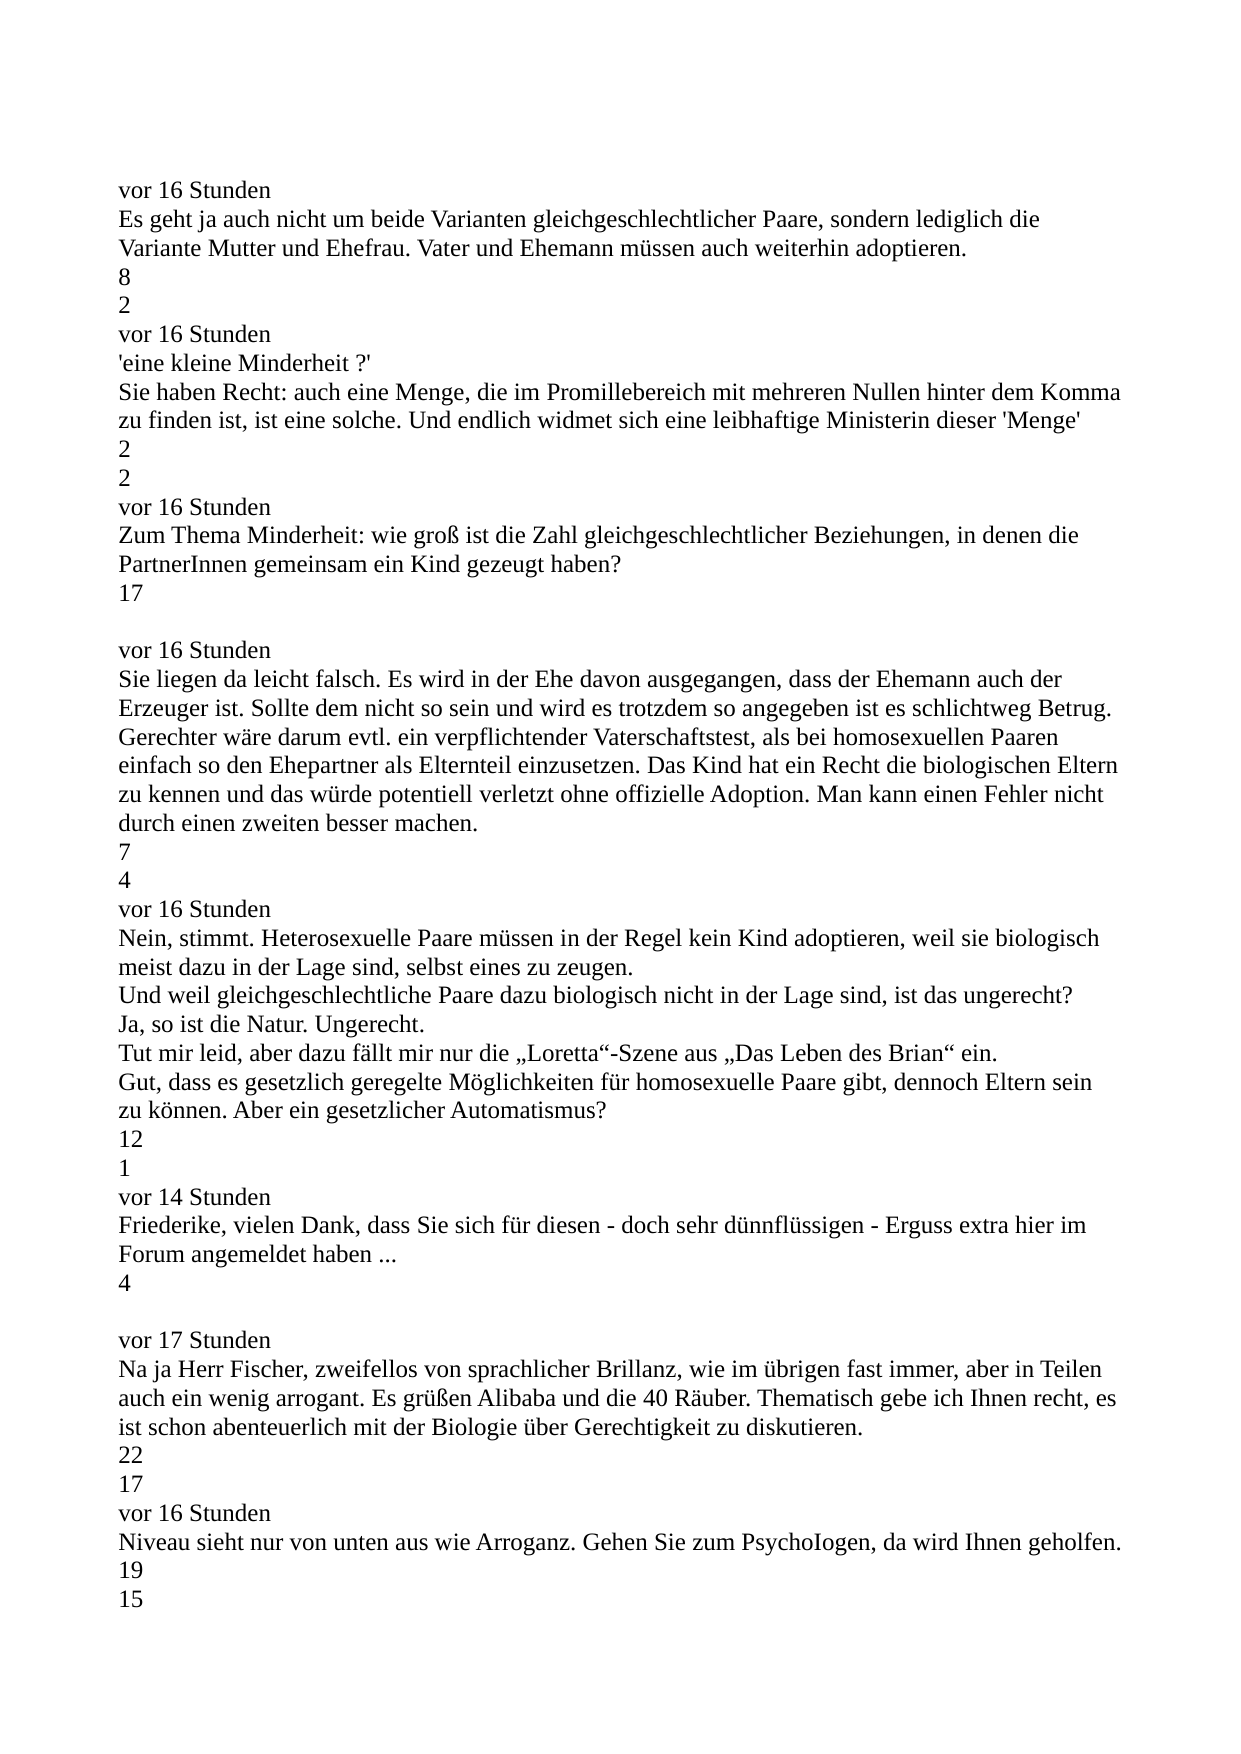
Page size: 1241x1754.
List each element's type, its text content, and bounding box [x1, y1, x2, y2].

text Na ja Herr Fischer, zweifellos von sprachlicher Brillanz, wie im übrigen fast immer, aber in Teilen auch ein wenig arrogant. Es grüßen Alibaba und die 40 Räuber. Thematisch gebe ich Ihnen recht, es ist schon abenteuerlich mit der Biologie über Gerechtigkeit zu diskutieren. [118, 1354, 1122, 1441]
text Es geht ja auch nicht um beide Varianten gleichgeschlechtlicher Paare, sondern lediglich die Variante Mutter und Ehefrau. Vater und Ehemann müssen auch weiterhin adoptieren. [118, 204, 1122, 262]
text vor 16 Stunden [118, 319, 1122, 348]
text Sie liegen da leicht falsch. Es wird in der Ehe davon ausgegangen, dass der Ehemann auch der Erzeuger ist. Sollte dem nicht so sein und wird es trotzdem so angegeben ist es schlichtweg Betrug. Gerechter wäre darum evtl. ein verpflichtender Vaterschaftstest, als bei homosexuellen Paaren einfach so den Ehepartner als Elternteil einzusetzen. Das Kind hat ein Recht die biologischen Eltern zu kennen und das würde potentiell verletzt ohne offizielle Adoption. Man kann einen Fehler nicht durch einen zweiten besser machen. [118, 664, 1122, 837]
text Nein, stimmt. Heterosexuelle Paare müssen in der Regel kein Kind adoptieren, weil sie biologisch meist dazu in der Lage sind, selbst eines zu zeugen. [118, 923, 1122, 981]
text 4 [118, 1268, 1122, 1297]
text Tut mir leid, aber dazu fällt mir nur die „Loretta“-Szene aus „Das Leben des Brian“ ein. [118, 1038, 1122, 1067]
text vor 14 Stunden [118, 1182, 1122, 1211]
text 15 [118, 1584, 1122, 1613]
text 2 [118, 434, 1122, 463]
text 17 [118, 1469, 1122, 1498]
text Gut, dass es gesetzlich geregelte Möglichkeiten für homosexuelle Paare gibt, dennoch Eltern sein zu können. Aber ein gesetzlicher Automatismus? [118, 1067, 1122, 1124]
text Sie haben Recht: auch eine Menge, die im Promillebereich mit mehreren Nullen hinter dem Komma zu finden ist, ist eine solche. Und endlich widmet sich eine leibhaftige Ministerin dieser 'Menge' [118, 377, 1122, 434]
text vor 16 Stunden [118, 1498, 1122, 1527]
text 4 [118, 866, 1122, 894]
text 'eine kleine Minderheit ?' [118, 348, 1122, 377]
text 1 [118, 1153, 1122, 1182]
text vor 16 Stunden [118, 492, 1122, 521]
text Ja, so ist die Natur. Ungerecht. [118, 1009, 1122, 1038]
text 7 [118, 837, 1122, 866]
text Und weil gleichgeschlechtliche Paare dazu biologisch nicht in der Lage sind, ist das ungerecht? [118, 981, 1122, 1009]
text 19 [118, 1556, 1122, 1584]
text 22 [118, 1441, 1122, 1469]
text 2 [118, 463, 1122, 492]
text vor 16 Stunden [118, 636, 1122, 664]
text Friederike, vielen Dank, dass Sie sich für diesen - doch sehr dünnflüssigen - Erguss extra hier im Forum angemeldet haben ... [118, 1211, 1122, 1268]
text 2 [118, 291, 1122, 319]
text vor 17 Stunden [118, 1326, 1122, 1354]
text 17 [118, 578, 1122, 607]
text Zum Thema Minderheit: wie groß ist die Zahl gleichgeschlechtlicher Beziehungen, in denen die PartnerInnen gemeinsam ein Kind gezeugt haben? [118, 521, 1122, 578]
text 8 [118, 262, 1122, 291]
text Niveau sieht nur von unten aus wie Arroganz. Gehen Sie zum PsychoIogen, da wird Ihnen geholfen. [118, 1527, 1122, 1556]
text vor 16 Stunden [118, 894, 1122, 923]
text 12 [118, 1124, 1122, 1153]
text vor 16 Stunden [118, 176, 1122, 204]
